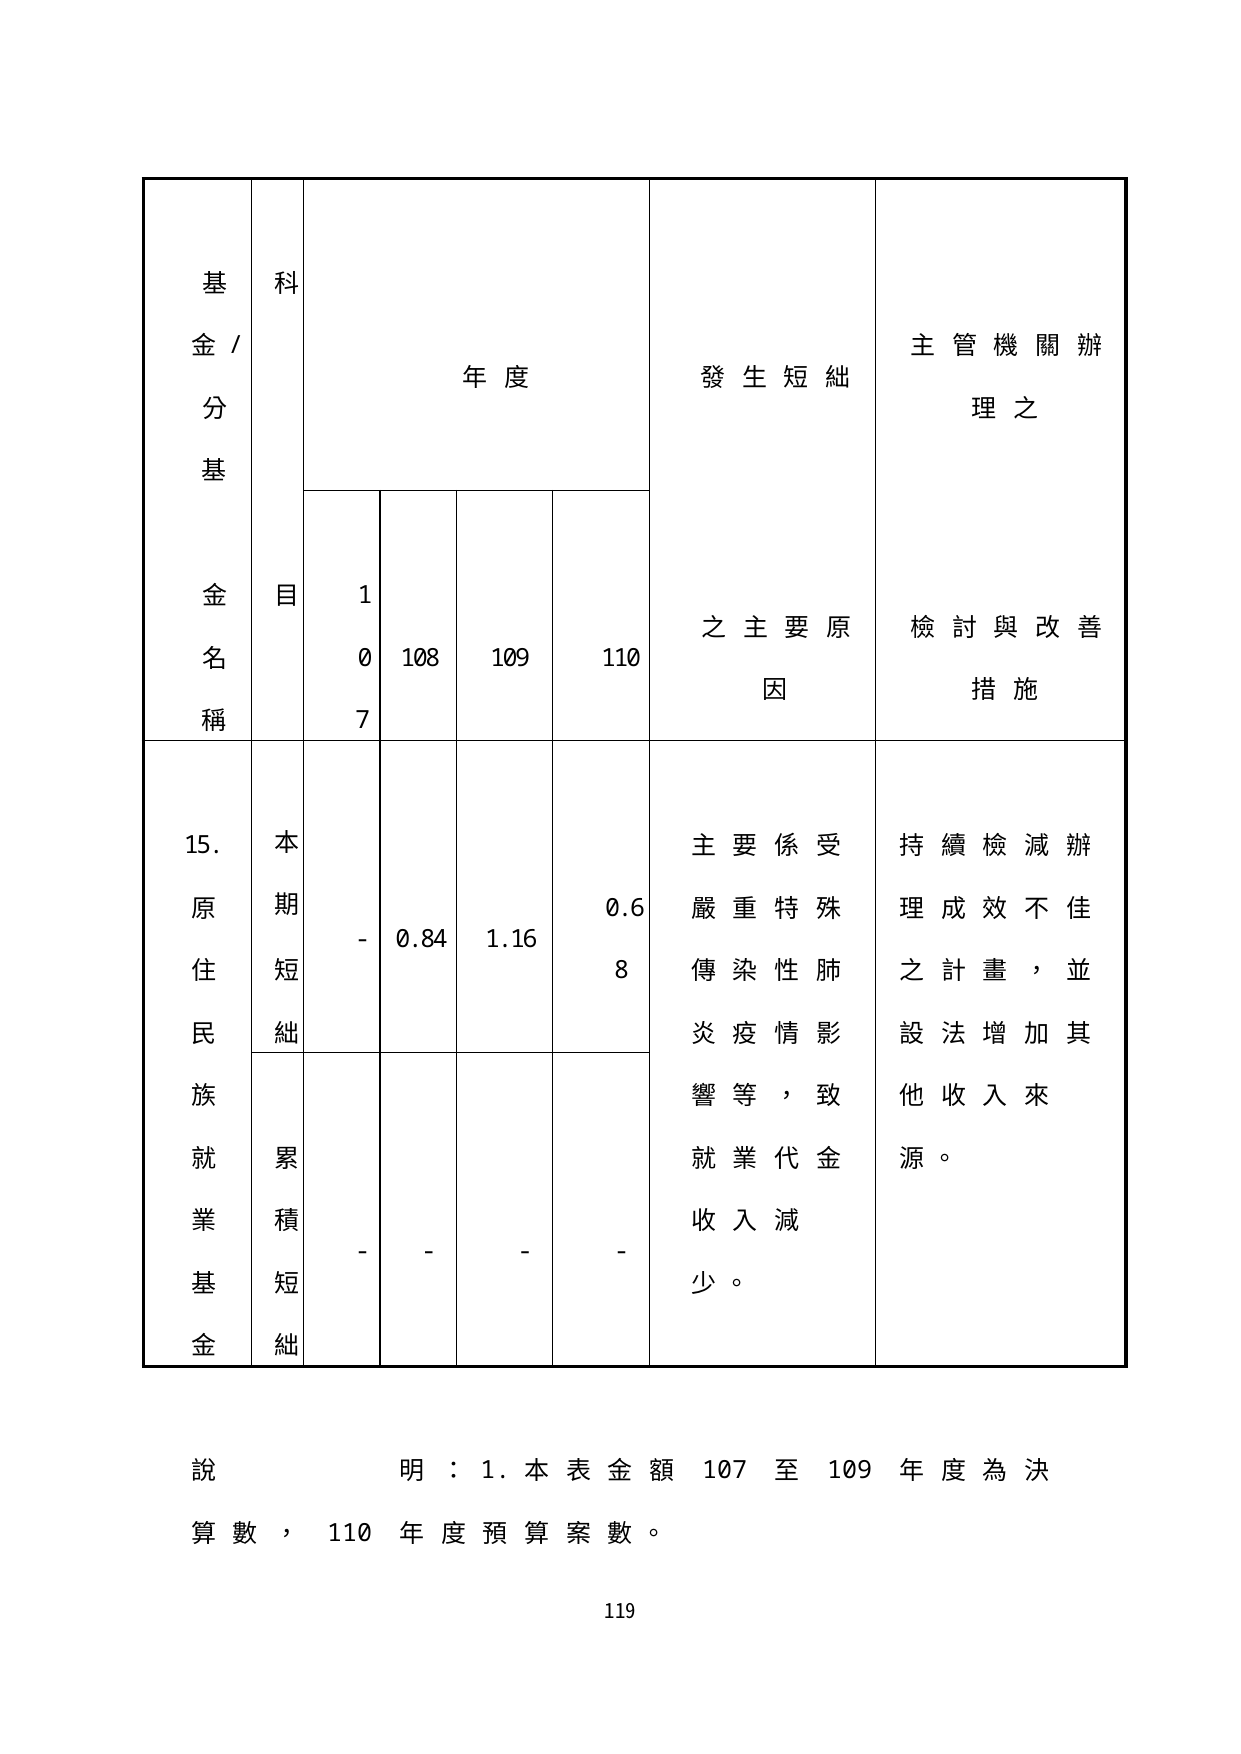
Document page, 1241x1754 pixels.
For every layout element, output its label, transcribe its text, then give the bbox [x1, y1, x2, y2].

table_cell - [553, 1053, 649, 1365]
table_cell - [381, 1053, 456, 1365]
table_cell 107 [304, 491, 379, 740]
table_cell 110 [553, 491, 649, 740]
table_header 年度 [304, 180, 649, 490]
text 說 明：1.本表金額107至109年度為決算數，110年度預算案數。 [162, 1427, 1058, 1552]
table_cell 持續檢減辦理成效不佳之計畫，並設法增加其他收入來源。 [876, 741, 1124, 1365]
table_header 基金/分基 [145, 180, 251, 490]
table_header 發生短絀 [650, 180, 875, 490]
table_cell 累積 短絀 [252, 1053, 303, 1365]
table_cell 109 [457, 491, 552, 740]
table_header 科 [252, 180, 303, 490]
table_cell 檢討與改善措施 [876, 490, 1124, 740]
table_cell 本期 短絀 [252, 741, 303, 1052]
table_cell - [304, 1053, 379, 1365]
table_cell 108 [381, 491, 456, 740]
table_cell 0.84 [381, 741, 456, 1052]
table_cell 金名稱 [145, 490, 251, 740]
table_cell 0.68 [553, 741, 649, 1052]
table_cell 主要係受嚴重特殊傳染性肺炎疫情影響等，致就業代金收入減少。 [650, 741, 875, 1365]
table_cell 目 [252, 490, 303, 740]
table_cell 15.原住民族就業基金 [145, 741, 251, 1365]
table_cell 之主要原因 [650, 490, 875, 740]
table_cell - [457, 1053, 552, 1365]
table_header 主管機關辦理之 [876, 180, 1124, 490]
table_cell 1.16 [457, 741, 552, 1052]
table_cell - [304, 741, 379, 1052]
